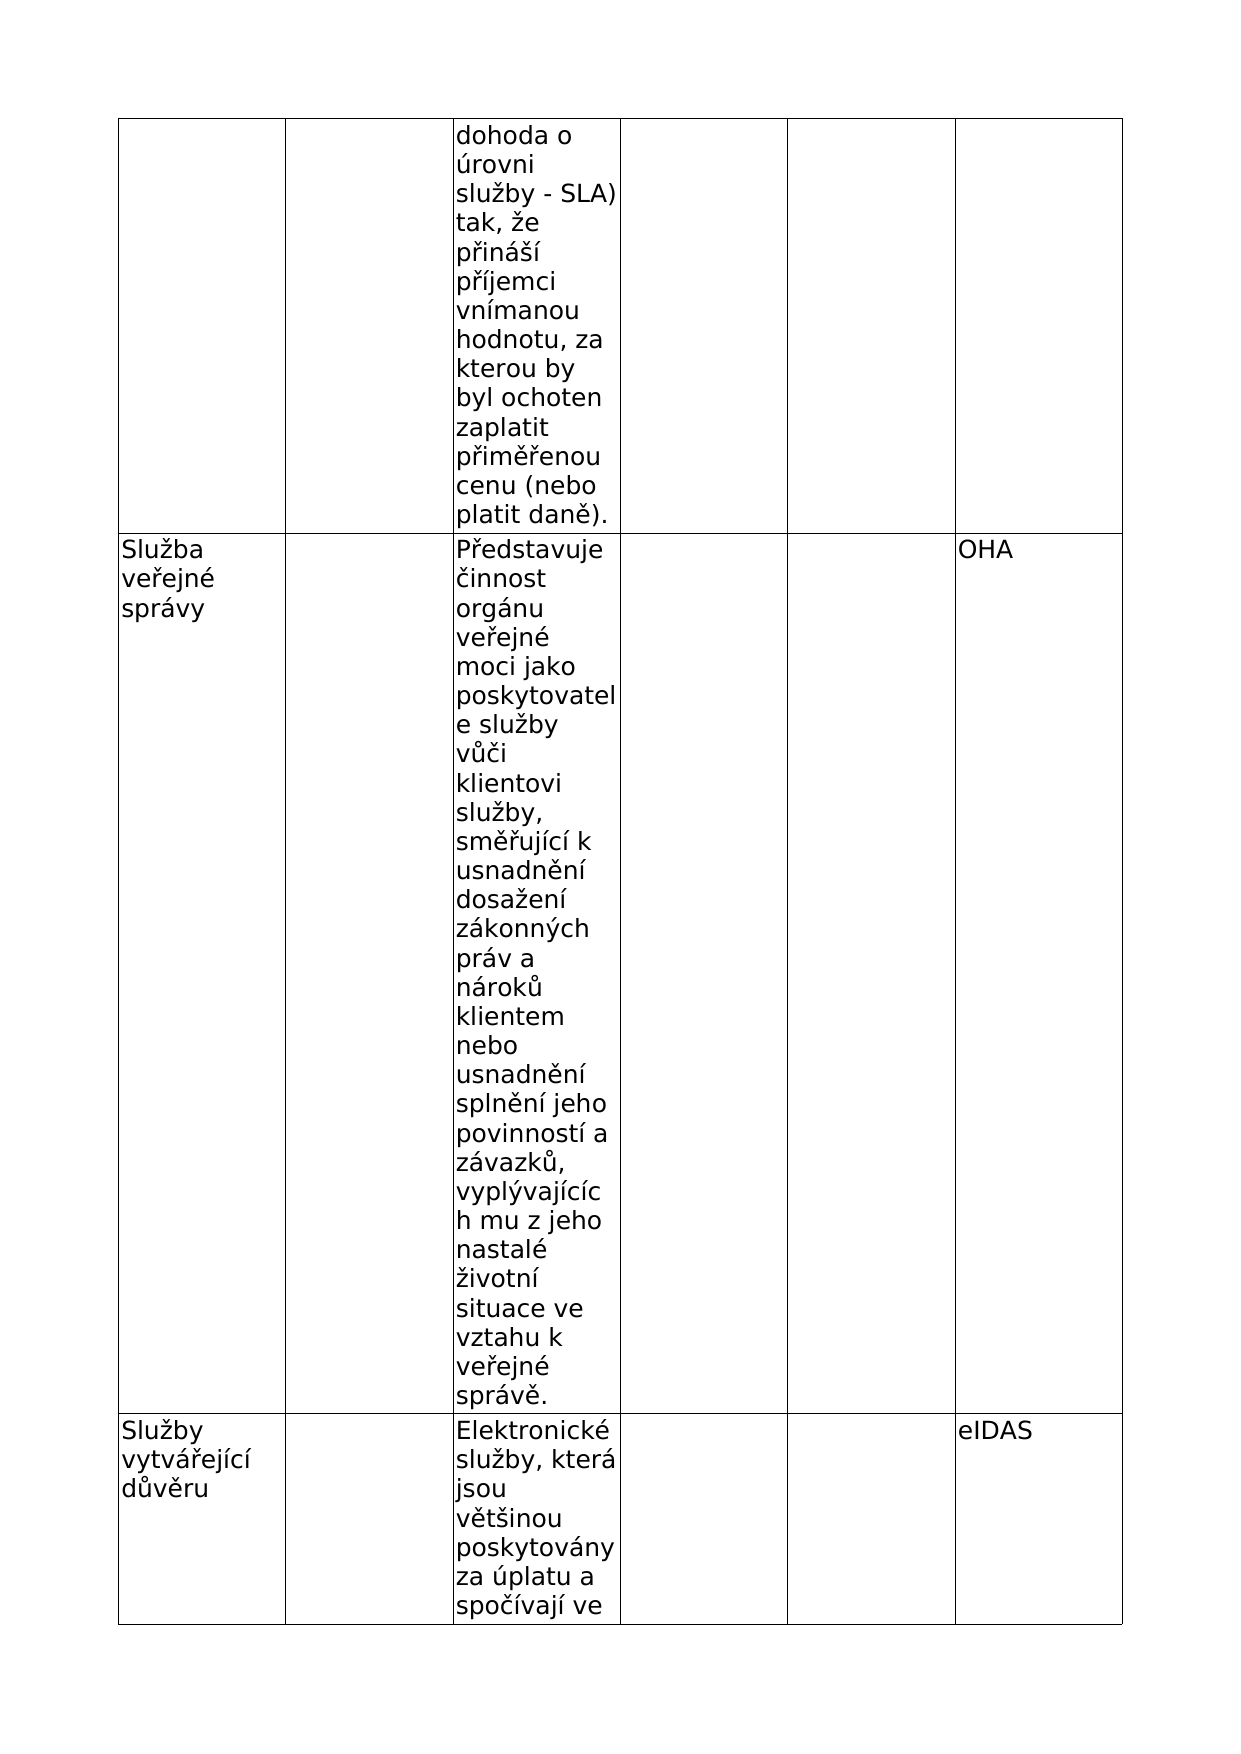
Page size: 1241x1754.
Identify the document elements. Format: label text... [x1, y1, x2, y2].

table_cell Představuje činnost orgánu veřejné moci jako poskytovatele služby vůči klientovi služby, směřující k usnadnění dosažení zákonných práv a nároků klientem nebo usnadnění splnění jeho povinností a závazků, vyplývajících mu z jeho nastalé životní situace ve vztahu k veřejné správě. [454, 534, 620, 1413]
table_cell Služby vytvářející důvěru [119, 1414, 285, 1623]
table_cell [286, 1414, 453, 1623]
table_cell dohoda o úrovni služby - SLA) tak, že přináší příjemci vnímanou hodnotu, za kterou by byl ochoten zaplatit přiměřenou cenu (nebo platit daně). [454, 119, 620, 532]
table_cell Elektronické služby, která jsou většinou poskytovány za úplatu a spočívají ve [454, 1414, 620, 1623]
table_cell [621, 119, 787, 532]
table_cell [286, 534, 453, 1413]
table_cell [119, 119, 285, 532]
table_cell [956, 119, 1122, 532]
table_cell OHA [956, 534, 1122, 1413]
table_cell [621, 1414, 787, 1623]
table_cell [286, 119, 453, 532]
table_cell [788, 1414, 955, 1623]
table_cell [788, 119, 955, 532]
table_cell eIDAS [956, 1414, 1122, 1623]
table_cell [621, 534, 787, 1413]
table_cell Služba veřejné správy [119, 534, 285, 1413]
table_cell [788, 534, 955, 1413]
